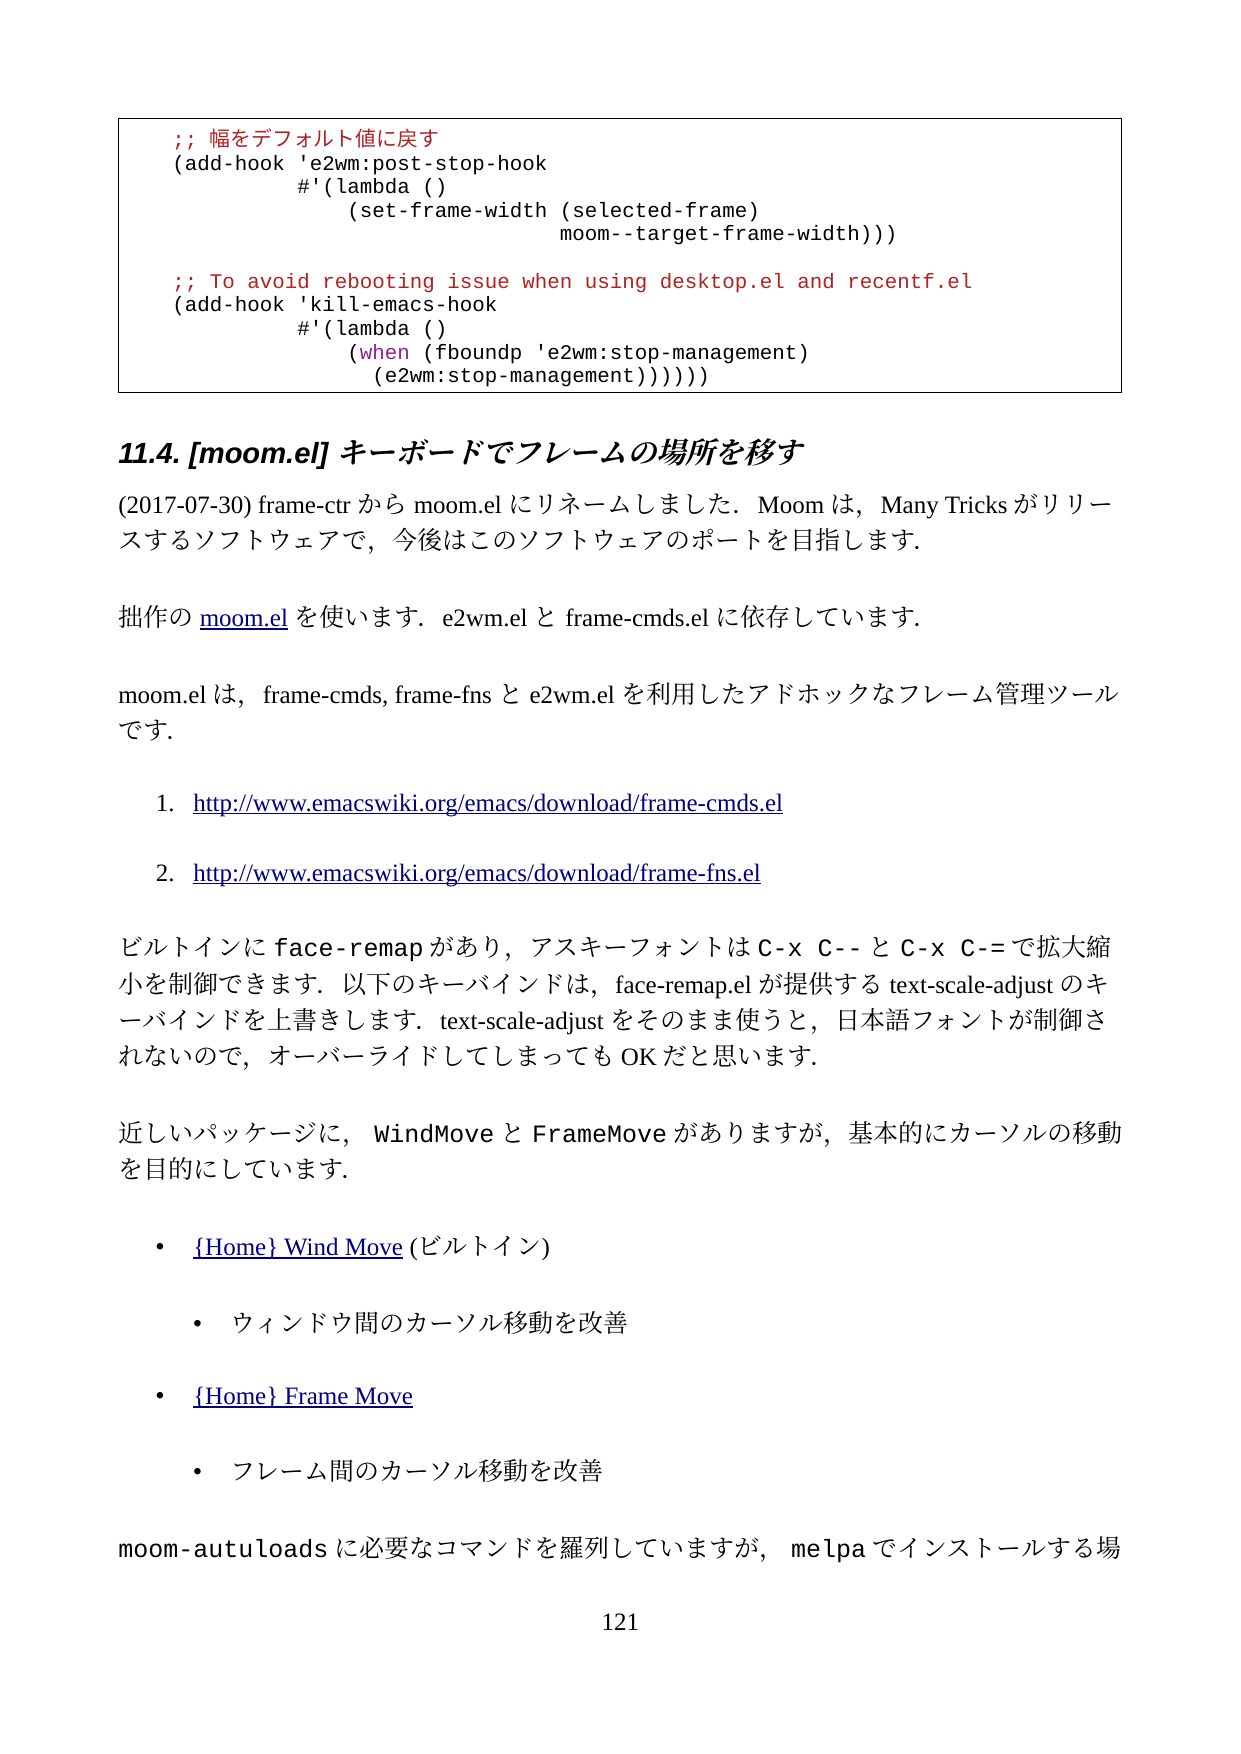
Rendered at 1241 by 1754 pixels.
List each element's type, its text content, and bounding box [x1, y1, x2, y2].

list http://www.emacswiki.org/emacs/download/frame-cmds.el [156, 788, 1122, 846]
text (e2wm:stop-management)))))) [119, 361, 1121, 392]
list {Home} Frame Move [156, 1381, 1122, 1439]
text (set-frame-width (selected-frame) [119, 196, 1121, 219]
text (when (fboundp 'e2wm:stop-management) [119, 338, 1121, 361]
text moom.el は，frame-cmds, frame-fns と e2wm.el を利用したアドホックなフレーム管理ツールです． [118, 675, 1122, 776]
list {Home} Wind Move (ビルトイン) [156, 1227, 1122, 1292]
text (add-hook 'e2wm:post-stop-hook [119, 148, 1121, 172]
text moom-autuloads に必要なコマンドを羅列していますが， melpa でインストールする場 [118, 1528, 1122, 1565]
text 近しいパッケージに， WindMove と FrameMove がありますが，基本的にカーソルの移動を目的にしています． [118, 1113, 1122, 1214]
text ビルトインに face-remap があり，アスキーフォントは C-x C-- と C-x C-= で拡大縮小を制御できます．以下のキーバインドは，face-remap.el が提供する text-scale-adjust のキーバインドを上書きします．text-scale-adjust をそのまま使うと，日本語フォントが制御されないので，オーバーライドしてしまってもOKだと思います． [118, 928, 1122, 1101]
text #'(lambda () [119, 172, 1121, 196]
list ウィンドウ間のカーソル移動を改善 [193, 1304, 1122, 1369]
text moom--target-frame-width))) [119, 219, 1121, 243]
list http://www.emacswiki.org/emacs/download/frame-fns.el [156, 858, 1122, 916]
subtitle [moom.el] キーボードでフレームの場所を移す [118, 430, 1122, 472]
text ;; To avoid rebooting issue when using desktop.el and recentf.el [119, 267, 1121, 290]
text (2017-07-30) frame-ctr から moom.el にリネームしました．Moom は，Many Tricks がリリースするソフトウェアで，今後はこのソフトウェアのポートを目指します． [118, 485, 1122, 585]
list フレーム間のカーソル移動を改善 [193, 1451, 1122, 1516]
text 拙作の moom.el を使います．e2wm.el と frame-cmds.el に依存しています． [118, 598, 1122, 662]
text #'(lambda () [119, 314, 1121, 338]
text (add-hook 'kill-emacs-hook [119, 290, 1121, 314]
text ;; 幅をデフォルト値に戻す [119, 119, 1121, 148]
